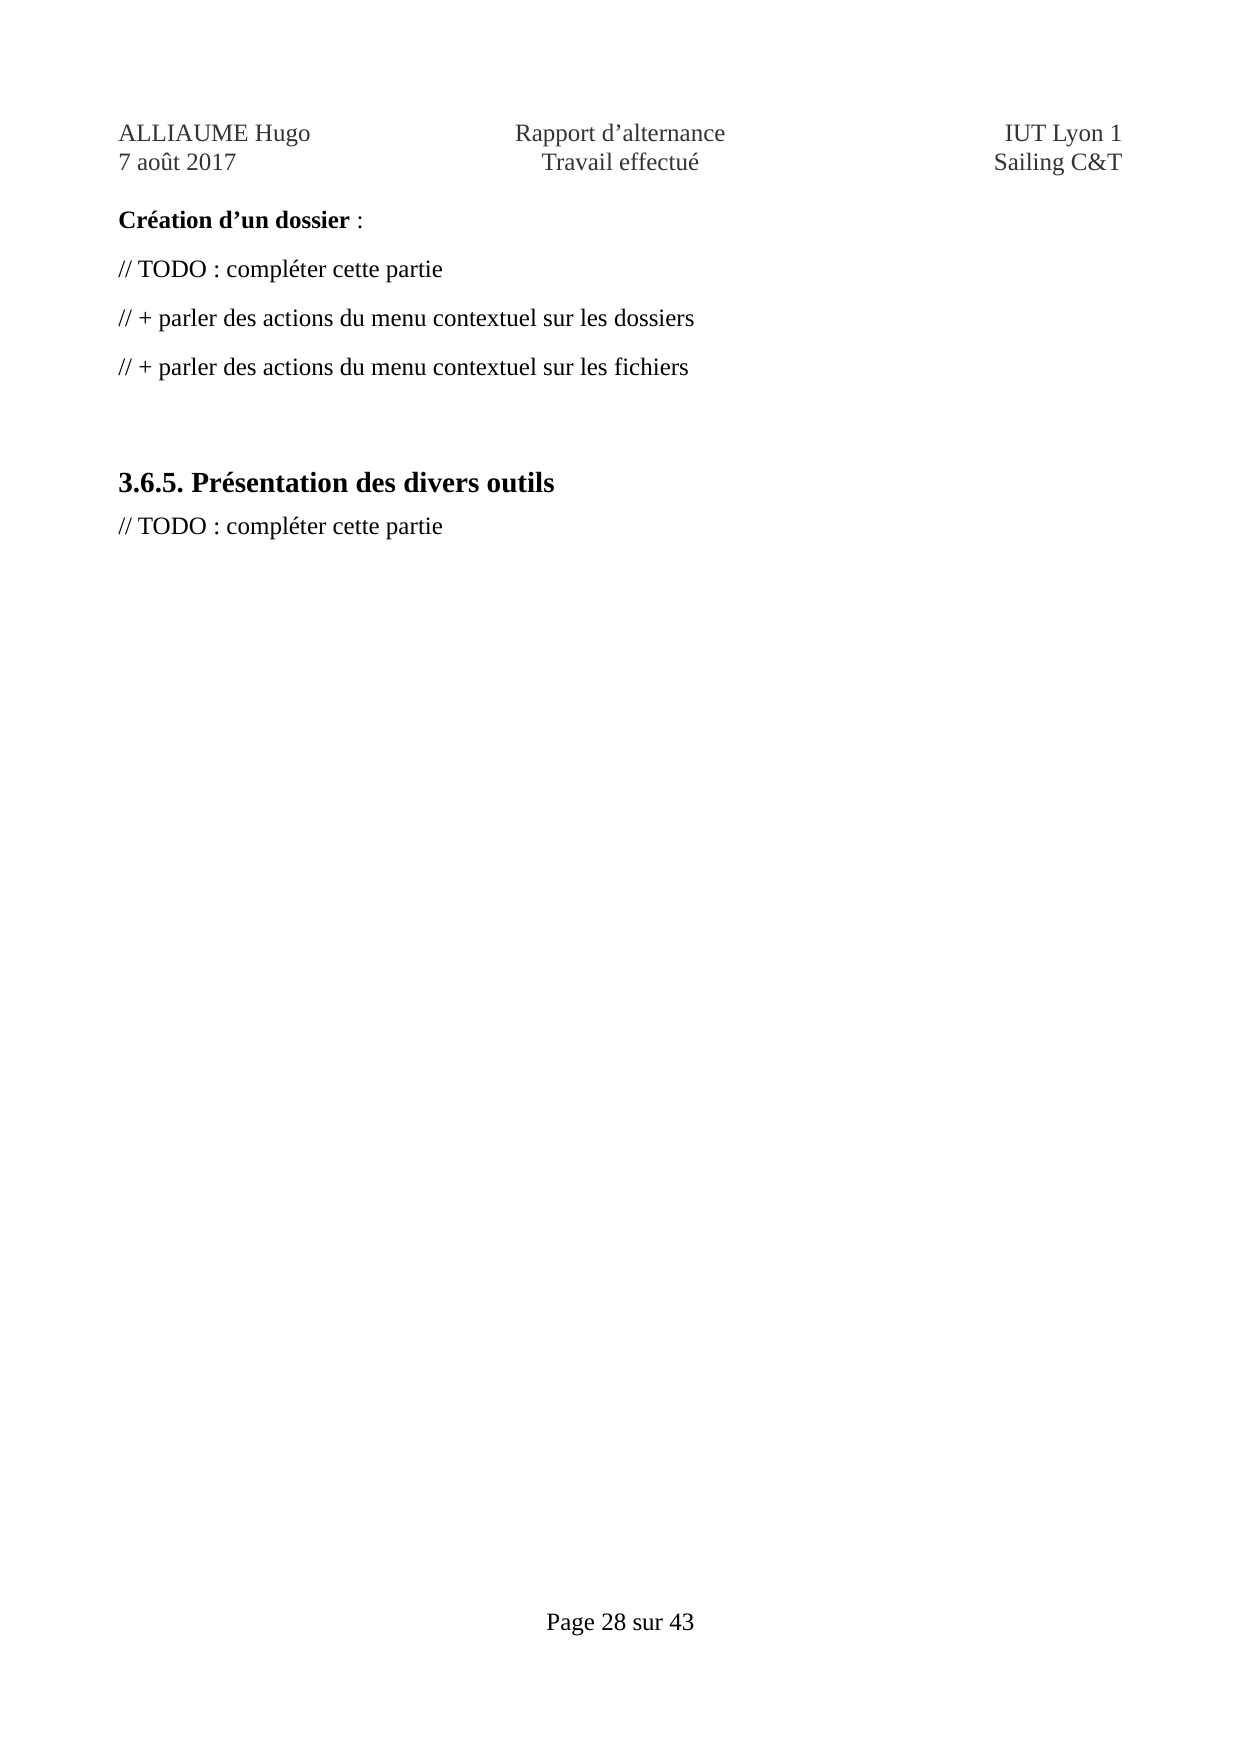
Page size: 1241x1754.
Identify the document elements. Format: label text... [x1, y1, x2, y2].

text // + parler des actions du menu contextuel sur les dossiers [118, 303, 1122, 332]
text // TODO : compléter cette partie [118, 254, 1122, 283]
subtitle 3.6.5. Présentation des divers outils [118, 465, 1122, 498]
text Création d’un dossier : [118, 205, 1122, 234]
text // TODO : compléter cette partie [118, 511, 1122, 540]
text // + parler des actions du menu contextuel sur les fichiers [118, 352, 1122, 381]
